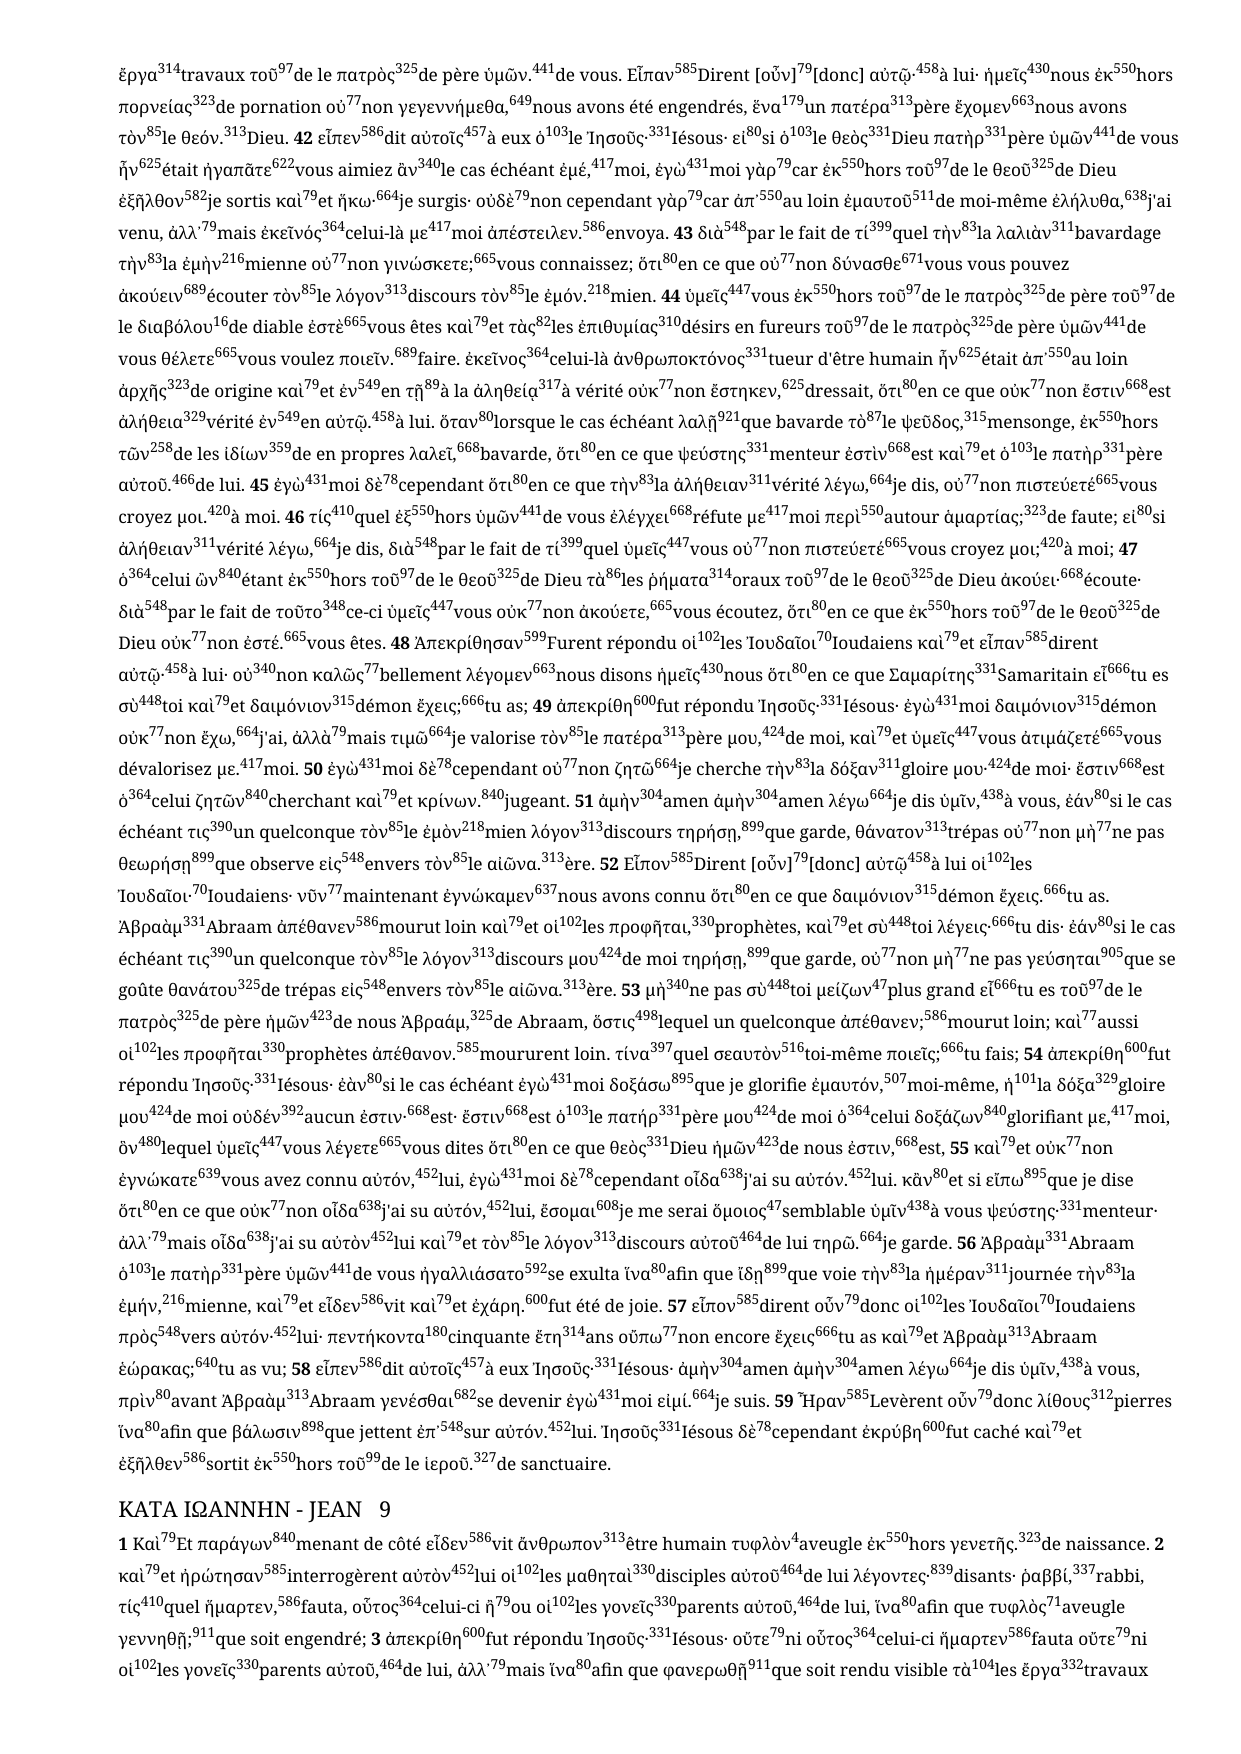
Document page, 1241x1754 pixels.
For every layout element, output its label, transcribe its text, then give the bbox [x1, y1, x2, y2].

text ΚΑΤΑ ΙΩΑΝΝΗΝ - JEAN 9 [118, 1494, 1181, 1524]
text 1 Ἰησοῦς331Iésous δὲ78cependant ἐπορεύθη600fut allé εἰς548envers τὸ348ce ὄρος315montagne τῶν94de les ἐλαιῶν.322de oliviers. 2 Ὄρθρου325de Aube δὲ78cependant πάλιν77de nouveau παρεγένετο592se devint à côté εἰς548envers τὸ366ce ἱερὸν315sanctuaire καὶ79et πᾶς390tout ὁ103le λαὸς331peuple ἤρχετο631se venait πρὸς548vers αὐτόν,452lui, καὶ79et καθίσας721ayant assis ἐδίδασκεν625enseignait αὐτούς.451eux. 3 Ἄγουσιν667Conduisent δὲ78cependant οἱ468ceux γραμματεῖς312lettrés καὶ79et οἱ468ceux Φαρισαῖοι330Pharisiens γυναῖκα311femme ἐπὶ550sur μοιχείᾳ317à adultérations κατειλημμένην794ayante étée prise de haut en bas καὶ79et στήσαντες720ayants dressés αὐτὴν450elle ἐν549en μέσῳ61à au milieu 4 λέγουσιν667disent αὐτῷ·458à lui· διδάσκαλε,337enseignant, αὕτη154celle-ci ἡ101la γυνὴ329femme κατείληπται654a été pris de haut en bas ἐπ᾽548sur αὐτοφώρῳ12à qui se dénonce soi-même comme voleur μοιχευομένη·889étante adultérée· 5 ἐν549en δὲ78cependant τῷ91à le νόμῳ319à loi ἡμῖν419à nous Μωϋσῆς331Môusês ἐνετείλατο592se commanda τὰς82les τοιαύτας343telles λιθάζειν.689pierrer. σὺ448toi οὖν79donc τί163quel λέγεις;666tu dis; 6 τοῦτο366ce-ci δὲ78cependant ἔλεγον624disaient πειράζοντες839mettants en tentation αὐτόν,452lui, ἵνα80afin que ἔχωσιν920que aient κατηγορεῖν689accuser αὐτοῦ.464de lui. ὁ103le δὲ78cependant Ἰησοῦς331Iésous κάτω77vers le bas κύψας721ayant penché τῷ91à le δακτύλῳ319à doigt κατέγραφεν625graphait de haut en bas εἰς548envers τὴν83la γῆν.311terre. 7 ὡς80comme δὲ78cependant ἐπέμενον624restaient sur ἐρωτῶντες839interrogeants αὐτόν,452lui, ἀνέκυψεν586pencha de bas en haut καὶ79et εἶπεν586dit αὐτοῖς·457à eux· ὁ103le ἀναμάρτητος22sans faute ὑμῶν441de vous πρῶτος47premier ἐπ᾽548sur αὐτὴν450elle βαλέτω556jette λίθον.313pierre. 8 καὶ79et πάλιν77de nouveau κατακύψας721ayant penché de haut en bas ἔγραφεν625graphait εἰς548envers τὴν83la γῆν.311terre. 9 οἱ468ceux δὲ78cependant ἀκούσαντες720ayants écoutés ἐξήρχοντο630se sortaient εἷς197un καθ᾽547de haut en bas εἷς197un ἀρξάμενοι739se ayants originés ἀπὸ550au loin τῶν94de les πρεσβυτέρων64de plus anciens καὶ79et κατελείφθη600fut laissé en contrebas μόνος22seul καὶ79et ἡ101la γυνὴ329femme ἐν549en μέσῳ61à au milieu οὖσα.838étante. 10 ἀνακύψας721ayant penché de bas en haut δὲ78cependant ὁ103le Ἰησοῦς331Iésous εἶπεν586dit αὐτῇ·456à elle· γύναι,335femme, ποῦ77où? εἰσιν;667sont; οὐδείς390aucun σε437toi κατέκρινεν;586jugea contre; 11 ἡ101la δὲ78cependant εἶπεν·586dit· οὐδείς,390aucun, κύριε.337Maître. εἶπεν586dit δὲ78cependant ὁ103le Ἰησοῦς·331Iésous· οὐδὲ79non cependant ἐγώ431moi σε437toi κατακρίνω·668juge contre· πορεύου,574te va, [καὶ]79[et] ἀπὸ550au loin τοῦ97de le νῦν77maintenant μηκέτι77ne pas plus ἁμάρτανε.⟧570faute.⟧ 12 Πάλιν77De nouveau οὖν79donc αὐτοῖς457à eux ἐλάλησεν586bavarda ὁ103le Ἰησοῦς331Iésous λέγων·840disant· ἐγώ431moi εἰμι664je suis τὸ105le φῶς333lumière τοῦ97de le κόσμου·325de monde· ὁ364celui ἀκολουθῶν840suivant ἐμοὶ420à moi οὐ77non μὴ77ne pas περιπατήσῃ899que piétine autour ἐν549en τῇ89à la σκοτίᾳ,317à ténèbre, ἀλλ᾽79mais ἕξει606aura τὸ87le φῶς315lumière τῆς95de la ζωῆς.323de vie. 13 Εἶπον585Dirent οὖν79donc αὐτῷ458à lui οἱ102les Φαρισαῖοι·330Pharisiens· σὺ448toi περὶ550autour σεαυτοῦ522de toi-même μαρτυρεῖς·666tu témoignes· ἡ101la μαρτυρία329témoignation σου442de toi οὐκ77non ἔστιν668est ἀληθής.45vrai. 14 ἀπεκρίθη600fut répondu Ἰησοῦς331Iésous καὶ79et εἶπεν586dit αὐτοῖς·457à eux· κἂν77et si ἐγὼ431moi μαρτυρῶ917que je témoigne περὶ550autour ἐμαυτοῦ,511de moi-même, ἀληθής45vrai ἐστιν668est ἡ101la μαρτυρία329témoignation μου,424de moi, ὅτι80en ce que οἶδα638j'ai su πόθεν77d'où? ἦλθον582je vins καὶ79et ποῦ77où? ὑπάγω·664je dirige en arrière· ὑμεῖς447vous δὲ78cependant οὐκ77non οἴδατε639vous avez su πόθεν77d'où? ἔρχομαι670je me viens ἢ79ou ποῦ77où? ὑπάγω.664je dirige en arrière. 15 ὑμεῖς447vous κατὰ548selon τὴν83la σάρκα311chair κρίνετε,665vous jugez, ἐγὼ431moi οὐ77non κρίνω664je juge οὐδένα.373aucun. 16 καὶ77aussi ἐὰν80si le cas échéant κρίνω917que je juge δὲ78cependant ἐγώ,431moi, ἡ101la κρίσις329jugement ἡ101la ἐμὴ229mienne ἀληθινή45véritable ἐστιν,668est, ὅτι80en ce que μόνος390seul οὐκ77non εἰμί,664je suis, ἀλλ᾽79mais ἐγὼ431moi καὶ79et ὁ103le πέμψας721ayant mandé με417moi πατήρ.331père. 17 καὶ77aussi ἐν549en τῷ91à le νόμῳ319à loi δὲ78cependant τῷ91à le ὑμετέρῳ236à votre γέγραπται654a été graphé ὅτι80en ce que δύο190de deux ἀνθρώπων324de êtres humains ἡ101la μαρτυρία329témoignation ἀληθής45vrai ἐστιν.668est. 18 ἐγώ431moi εἰμι664je suis ὁ364celui μαρτυρῶν840témoignant περὶ550autour ἐμαυτοῦ511de moi-même καὶ79et μαρτυρεῖ668témoigne περὶ550autour ἐμοῦ424de moi ὁ103le πέμψας721ayant mandé με417moi πατήρ.331père. 19 ἔλεγον624disaient οὖν79donc αὐτῷ·458à lui· ποῦ77où? ἐστιν668est ὁ103le πατήρ331père σου;442de toi; ἀπεκρίθη600fut répondu Ἰησοῦς·331Iésous· οὔτε79ni ἐμὲ417moi οἴδατε639vous avez su οὔτε79ni τὸν85le πατέρα313père μου·424de moi· εἰ80si ἐμὲ417moi ᾔδειτε,656vous aviez su, καὶ77aussi τὸν85le πατέρα313père μου424de moi ἂν340le cas échéant ᾔδειτε.656vous aviez su. 20 Ταῦτα139Ces-ci τὰ86les ῥήματα314oraux ἐλάλησεν586bavarda ἐν549en τῷ93à le γαζοφυλακίῳ321à gazophylacium διδάσκων840enseignant ἐν549en τῷ93à le ἱερῷ·321à sanctuaire· καὶ79et οὐδεὶς390aucun ἐπίασεν586saisit αὐτόν,452lui, ὅτι80en ce que οὔπω77non encore ἐληλύθει659avait venu ἡ101la ὥρα329heure αὐτοῦ.464de lui. 21 Εἶπεν586Dit οὖν79donc πάλιν77de nouveau αὐτοῖς·457à eux· ἐγὼ431moi ὑπάγω664je dirige en arrière καὶ79et ζητήσετέ603vous chercherez με,417moi, καὶ79et ἐν549en τῇ89à la ἁμαρτίᾳ317à faute ὑμῶν441de vous ἀποθανεῖσθε·609vous vous mourrez loin· ὅπου80là où ἐγὼ431moi ὑπάγω664je dirige en arrière ὑμεῖς447vous οὐ77non δύνασθε671vous vous pouvez ἐλθεῖν.681venir. 22 ἔλεγον624disaient οὖν79donc οἱ102les Ἰουδαῖοι·70Ioudaiens· μήτι340ne serait-ce que ἀποκτενεῖ606tuera catégoriquement ἑαυτόν,528lui-même, ὅτι80en ce que λέγει·668dit· ὅπου80là où ἐγὼ431moi ὑπάγω664je dirige en arrière ὑμεῖς447vous οὐ77non δύνασθε671vous vous pouvez ἐλθεῖν;681venir; 23 καὶ79et ἔλεγεν625disait αὐτοῖς·457à eux· ὑμεῖς447vous ἐκ550hors τῶν359de ces κάτω77vers le bas ἐστέ,665vous êtes, ἐγὼ431moi ἐκ550hors τῶν359de ces ἄνω77en haut εἰμί·664je suis· ὑμεῖς447vous ἐκ550hors τούτου150de celui-ci τοῦ97de le κόσμου325de monde ἐστέ,665vous êtes, ἐγὼ431moi οὐκ77non εἰμὶ664je suis ἐκ550hors τοῦ97de le κόσμου325de monde τούτου.150de celui-ci. 24 εἶπον582je dis οὖν79donc ὑμῖν438à vous ὅτι80en ce que ἀποθανεῖσθε609vous vous mourrez loin ἐν549en ταῖς88à les ἁμαρτίαις316à fautes ὑμῶν·441de vous· ἐὰν80si le cas échéant γὰρ79car μὴ77ne pas πιστεύσητε896que vous croyiez ὅτι80en ce que ἐγώ431moi εἰμι,664je suis, ἀποθανεῖσθε609vous vous mourrez loin ἐν549en ταῖς88à les ἁμαρτίαις316à fautes ὑμῶν.441de vous. 25 Ἔλεγον624Disaient οὖν79donc αὐτῷ·458à lui· σὺ448toi τίς410quel εἶ;666tu es; εἶπεν586dit αὐτοῖς457à eux ὁ103le Ἰησοῦς·331Iésous· τὴν83la ἀρχὴν311origine ὅ482lequel τι375un quelconque καὶ77aussi λαλῶ664je bavarde ὑμῖν;438à vous; 26 πολλὰ374nombreux ἔχω664j'ai περὶ550autour ὑμῶν441de vous λαλεῖν689bavarder καὶ79et κρίνειν,689juger, ἀλλ᾽79mais ὁ364celui πέμψας721ayant mandé με417moi ἀληθής47vrai ἐστιν,668est, κἀγὼ431et moi ἃ481lesquels ἤκουσα582j'écoutai παρ᾽550à côté αὐτοῦ464de lui ταῦτα347ces-ci λαλῶ664je bavarde εἰς548envers τὸν85le κόσμον.313monde. 27 οὐκ77non ἔγνωσαν585connurent ὅτι80en ce que τὸν85le πατέρα313père αὐτοῖς457à eux ἔλεγεν.625disait. 28 εἶπεν586dit οὖν79donc [αὐτοῖς]457[à eux] ὁ103le Ἰησοῦς·331Iésous· ὅτι80en ce que ὅταν80lorsque le cas échéant ὑψώσητε896que vous haussiez τὸν85le υἱὸν313fils τοῦ97de le ἀνθρώπου,325de être humain, τότε77alors γνώσεσθε609vous vous connaîtrez ὅτι80en ce que ἐγώ431moi εἰμι,664je suis, καὶ79et ἀπ᾽550au loin ἐμαυτοῦ511de moi-même ποιῶ664je fais οὐδέν,375aucun, ἀλλὰ79mais καθὼς77de haut en bas comme ἐδίδαξέν586enseigna με417moi ὁ103le πατὴρ331père ταῦτα347ces-ci λαλῶ.664je bavarde. 29 καὶ79et ὁ364celui πέμψας721ayant mandé με417moi μετ᾽550avec ἐμοῦ424de moi ἐστιν·668est· οὐκ77non ἀφῆκέν586abandonna με417moi μόνον,115seul, ὅτι80en ce que ἐγὼ431moi τὰ86les ἀρεστὰ54agréables αὐτῷ458à lui ποιῶ664je fais πάντοτε.77en tout moment. 30 Ταῦτα347Ces-ci αὐτοῦ464de lui λαλοῦντος834de bavardant πολλοὶ389nombreux ἐπίστευσαν585crurent εἰς548envers αὐτόν.452lui. 31 Ἔλεγεν625Disait οὖν79donc ὁ103le Ἰησοῦς331Iésous πρὸς548vers τοὺς345ceux πεπιστευκότας769ayants crus αὐτῷ458à lui Ἰουδαίους·52Ioudaiens· ἐὰν80si le cas échéant ὑμεῖς447vous μείνητε896que vous restiez ἐν549en τῷ91à le λόγῳ319à discours τῷ91à le ἐμῷ,224à mien, ἀληθῶς77vraiment μαθηταί330disciples μού424de moi ἐστε665vous êtes 32 καὶ79et γνώσεσθε609vous vous connaîtrez τὴν83la ἀλήθειαν,311vérité, καὶ79et ἡ101la ἀλήθεια329vérité ἐλευθερώσει606libérera ὑμᾶς.436vous. 33 ἀπεκρίθησαν599furent répondu πρὸς548vers αὐτόν·452lui· σπέρμα333semence Ἀβραάμ325de Abraam ἐσμεν663nous sommes καὶ79et οὐδενὶ378à aucun δεδουλεύκαμεν637nous avons été esclaves πώποτε·77jamais à un moment· πῶς77comment? σὺ448toi λέγεις666tu dis ὅτι80en ce que ἐλεύθεροι46libres γενήσεσθε;609vous vous deviendrez; 34 ἀπεκρίθη600fut répondu αὐτοῖς457à eux ὁ103le Ἰησοῦς·331Iésous· ἀμὴν304amen ἀμὴν304amen λέγω664je dis ὑμῖν438à vous ὅτι80en ce que πᾶς390tout ὁ364celui ποιῶν840faisant τὴν83la ἁμαρτίαν311faute δοῦλός331mâle esclave ἐστιν668est τῆς95de la ἁμαρτίας.323de faute. 35 ὁ103le δὲ78cependant δοῦλος331mâle esclave οὐ77non μένει668reste ἐν549en τῇ89à la οἰκίᾳ317à maison d'habitation εἰς548envers τὸν85le αἰῶνα,313ère, ὁ103le υἱὸς331fils μένει668reste εἰς548envers τὸν85le αἰῶνα.313ère. 36 ἐὰν80si le cas échéant οὖν79donc ὁ103le υἱὸς331fils ὑμᾶς436vous ἐλευθερώσῃ,899que libère, ὄντως77réellement ἐλεύθεροι46libres ἔσεσθε.609vous vous serez. 37 Οἶδα638J'ai su ὅτι80en ce que σπέρμα333semence Ἀβραάμ325de Abraam ἐστε·665vous êtes· ἀλλὰ79mais ζητεῖτέ665vous cherchez με417moi ἀποκτεῖναι,681tuer catégoriquement, ὅτι80en ce que ὁ103le λόγος331discours ὁ103le ἐμὸς231mien οὐ77non χωρεῖ668place ἐν549en ὑμῖν.438à vous. 38 ἃ481lesquels ἐγὼ431moi ἑώρακα638j'ai vu παρὰ549à côté τῷ91à le πατρὶ319à père λαλῶ·664je bavarde· καὶ77aussi ὑμεῖς447vous οὖν79donc ἃ481lesquels ἠκούσατε583vous écoutâtes παρὰ550à côté τοῦ257de le πατρὸς325de père ποιεῖτε.665vous faites. 39 Ἀπεκρίθησαν599Furent répondu καὶ79et εἶπαν585dirent αὐτῷ·458à lui· ὁ103le πατὴρ331père ἡμῶν423de nous Ἀβραάμ331Abraam ἐστιν.668est. λέγει668dit αὐτοῖς457à eux ὁ103le Ἰησοῦς·331Iésous· εἰ80si τέκνα332enfants τοῦ97de le Ἀβραάμ325de Abraam ἐστε,665vous êtes, τὰ86les ἔργα314travaux τοῦ97de le Ἀβραὰμ325de Abraam ἐποιεῖτε·622vous faisiez· 40 νῦν77maintenant δὲ78cependant ζητεῖτέ665vous cherchez με417moi ἀποκτεῖναι681tuer catégoriquement ἄνθρωπον313être humain ὃς498lequel τὴν83la ἀλήθειαν311vérité ὑμῖν438à vous λελάληκα638j'ai bavardé ἣν478laquelle ἤκουσα582j'écoutai παρὰ550à côté τοῦ97de le θεοῦ·325de Dieu· τοῦτο348ce-ci Ἀβραὰμ331Abraam οὐκ77non ἐποίησεν.586fit. 41 ὑμεῖς447vous ποιεῖτε665vous faites τὰ86les ἔργα314travaux τοῦ97de le πατρὸς325de père ὑμῶν.441de vous. Εἶπαν585Dirent [οὖν]79[donc] αὐτῷ·458à lui· ἡμεῖς430nous ἐκ550hors πορνείας323de pornation οὐ77non γεγεννήμεθα,649nous avons été engendrés, ἕνα179un πατέρα313père ἔχομεν663nous avons τὸν85le θεόν.313Dieu. 42 εἶπεν586dit αὐτοῖς457à eux ὁ103le Ἰησοῦς·331Iésous· εἰ80si ὁ103le θεὸς331Dieu πατὴρ331père ὑμῶν441de vous ἦν625était ἠγαπᾶτε622vous aimiez ἂν340le cas échéant ἐμέ,417moi, ἐγὼ431moi γὰρ79car ἐκ550hors τοῦ97de le θεοῦ325de Dieu ἐξῆλθον582je sortis καὶ79et ἥκω·664je surgis· οὐδὲ79non cependant γὰρ79car ἀπ᾽550au loin ἐμαυτοῦ511de moi-même ἐλήλυθα,638j'ai venu, ἀλλ᾽79mais ἐκεῖνός364celui-là με417moi ἀπέστειλεν.586envoya. 43 διὰ548par le fait de τί399quel τὴν83la λαλιὰν311bavardage τὴν83la ἐμὴν216mienne οὐ77non γινώσκετε;665vous connaissez; ὅτι80en ce que οὐ77non δύνασθε671vous vous pouvez ἀκούειν689écouter τὸν85le λόγον313discours τὸν85le ἐμόν.218mien. 44 ὑμεῖς447vous ἐκ550hors τοῦ97de le πατρὸς325de père τοῦ97de le διαβόλου16de diable ἐστὲ665vous êtes καὶ79et τὰς82les ἐπιθυμίας310désirs en fureurs τοῦ97de le πατρὸς325de père ὑμῶν441de vous θέλετε665vous voulez ποιεῖν.689faire. ἐκεῖνος364celui-là ἀνθρωποκτόνος331tueur d'être humain ἦν625était ἀπ᾽550au loin ἀρχῆς323de origine καὶ79et ἐν549en τῇ89à la ἀληθείᾳ317à vérité οὐκ77non ἔστηκεν,625dressait, ὅτι80en ce que οὐκ77non ἔστιν668est ἀλήθεια329vérité ἐν549en αὐτῷ.458à lui. ὅταν80lorsque le cas échéant λαλῇ921que bavarde τὸ87le ψεῦδος,315mensonge, ἐκ550hors τῶν258de les ἰδίων359de en propres λαλεῖ,668bavarde, ὅτι80en ce que ψεύστης331menteur ἐστὶν668est καὶ79et ὁ103le πατὴρ331père αὐτοῦ.466de lui. 45 ἐγὼ431moi δὲ78cependant ὅτι80en ce que τὴν83la ἀλήθειαν311vérité λέγω,664je dis, οὐ77non πιστεύετέ665vous croyez μοι.420à moi. 46 τίς410quel ἐξ550hors ὑμῶν441de vous ἐλέγχει668réfute με417moi περὶ550autour ἁμαρτίας;323de faute; εἰ80si ἀλήθειαν311vérité λέγω,664je dis, διὰ548par le fait de τί399quel ὑμεῖς447vous οὐ77non πιστεύετέ665vous croyez μοι;420à moi; 47 ὁ364celui ὢν840étant ἐκ550hors τοῦ97de le θεοῦ325de Dieu τὰ86les ῥήματα314oraux τοῦ97de le θεοῦ325de Dieu ἀκούει·668écoute· διὰ548par le fait de τοῦτο348ce-ci ὑμεῖς447vous οὐκ77non ἀκούετε,665vous écoutez, ὅτι80en ce que ἐκ550hors τοῦ97de le θεοῦ325de Dieu οὐκ77non ἐστέ.665vous êtes. 48 Ἀπεκρίθησαν599Furent répondu οἱ102les Ἰουδαῖοι70Ioudaiens καὶ79et εἶπαν585dirent αὐτῷ·458à lui· οὐ340non καλῶς77bellement λέγομεν663nous disons ἡμεῖς430nous ὅτι80en ce que Σαμαρίτης331Samaritain εἶ666tu es σὺ448toi καὶ79et δαιμόνιον315démon ἔχεις;666tu as; 49 ἀπεκρίθη600fut répondu Ἰησοῦς·331Iésous· ἐγὼ431moi δαιμόνιον315démon οὐκ77non ἔχω,664j'ai, ἀλλὰ79mais τιμῶ664je valorise τὸν85le πατέρα313père μου,424de moi, καὶ79et ὑμεῖς447vous ἀτιμάζετέ665vous dévalorisez με.417moi. 50 ἐγὼ431moi δὲ78cependant οὐ77non ζητῶ664je cherche τὴν83la δόξαν311gloire μου·424de moi· ἔστιν668est ὁ364celui ζητῶν840cherchant καὶ79et κρίνων.840jugeant. 51 ἀμὴν304amen ἀμὴν304amen λέγω664je dis ὑμῖν,438à vous, ἐάν80si le cas échéant τις390un quelconque τὸν85le ἐμὸν218mien λόγον313discours τηρήσῃ,899que garde, θάνατον313trépas οὐ77non μὴ77ne pas θεωρήσῃ899que observe εἰς548envers τὸν85le αἰῶνα.313ère. 52 Εἶπον585Dirent [οὖν]79[donc] αὐτῷ458à lui οἱ102les Ἰουδαῖοι·70Ioudaiens· νῦν77maintenant ἐγνώκαμεν637nous avons connu ὅτι80en ce que δαιμόνιον315démon ἔχεις.666tu as. Ἀβραὰμ331Abraam ἀπέθανεν586mourut loin καὶ79et οἱ102les προφῆται,330prophètes, καὶ79et σὺ448toi λέγεις·666tu dis· ἐάν80si le cas échéant τις390un quelconque τὸν85le λόγον313discours μου424de moi τηρήσῃ,899que garde, οὐ77non μὴ77ne pas γεύσηται905que se goûte θανάτου325de trépas εἰς548envers τὸν85le αἰῶνα.313ère. 53 μὴ340ne pas σὺ448toi μείζων47plus grand εἶ666tu es τοῦ97de le πατρὸς325de père ἡμῶν423de nous Ἀβραάμ,325de Abraam, ὅστις498lequel un quelconque ἀπέθανεν;586mourut loin; καὶ77aussi οἱ102les προφῆται330prophètes ἀπέθανον.585moururent loin. τίνα397quel σεαυτὸν516toi-même ποιεῖς;666tu fais; 54 ἀπεκρίθη600fut répondu Ἰησοῦς·331Iésous· ἐὰν80si le cas échéant ἐγὼ431moi δοξάσω895que je glorifie ἐμαυτόν,507moi-même, ἡ101la δόξα329gloire μου424de moi οὐδέν392aucun ἐστιν·668est· ἔστιν668est ὁ103le πατήρ331père μου424de moi ὁ364celui δοξάζων840glorifiant με,417moi, ὃν480lequel ὑμεῖς447vous λέγετε665vous dites ὅτι80en ce que θεὸς331Dieu ἡμῶν423de nous ἐστιν,668est, 55 καὶ79et οὐκ77non ἐγνώκατε639vous avez connu αὐτόν,452lui, ἐγὼ431moi δὲ78cependant οἶδα638j'ai su αὐτόν.452lui. κἂν80et si εἴπω895que je dise ὅτι80en ce que οὐκ77non οἶδα638j'ai su αὐτόν,452lui, ἔσομαι608je me serai ὅμοιος47semblable ὑμῖν438à vous ψεύστης·331menteur· ἀλλ᾽79mais οἶδα638j'ai su αὐτὸν452lui καὶ79et τὸν85le λόγον313discours αὐτοῦ464de lui τηρῶ.664je garde. 56 Ἀβραὰμ331Abraam ὁ103le πατὴρ331père ὑμῶν441de vous ἠγαλλιάσατο592se exulta ἵνα80afin que ἴδῃ899que voie τὴν83la ἡμέραν311journée τὴν83la ἐμήν,216mienne, καὶ79et εἶδεν586vit καὶ79et ἐχάρη.600fut été de joie. 57 εἶπον585dirent οὖν79donc οἱ102les Ἰουδαῖοι70Ioudaiens πρὸς548vers αὐτόν·452lui· πεντήκοντα180cinquante ἔτη314ans οὔπω77non encore ἔχεις666tu as καὶ79et Ἀβραὰμ313Abraam ἑώρακας;640tu as vu; 58 εἶπεν586dit αὐτοῖς457à eux Ἰησοῦς·331Iésous· ἀμὴν304amen ἀμὴν304amen λέγω664je dis ὑμῖν,438à vous, πρὶν80avant Ἀβραὰμ313Abraam γενέσθαι682se devenir ἐγὼ431moi εἰμί.664je suis. 59 Ἦραν585Levèrent οὖν79donc λίθους312pierres ἵνα80afin que βάλωσιν898que jettent ἐπ᾽548sur αὐτόν.452lui. Ἰησοῦς331Iésous δὲ78cependant ἐκρύβη600fut caché καὶ79et ἐξῆλθεν586sortit ἐκ550hors τοῦ99de le ἱεροῦ.327de sanctuaire. [118, 59, 1181, 1475]
